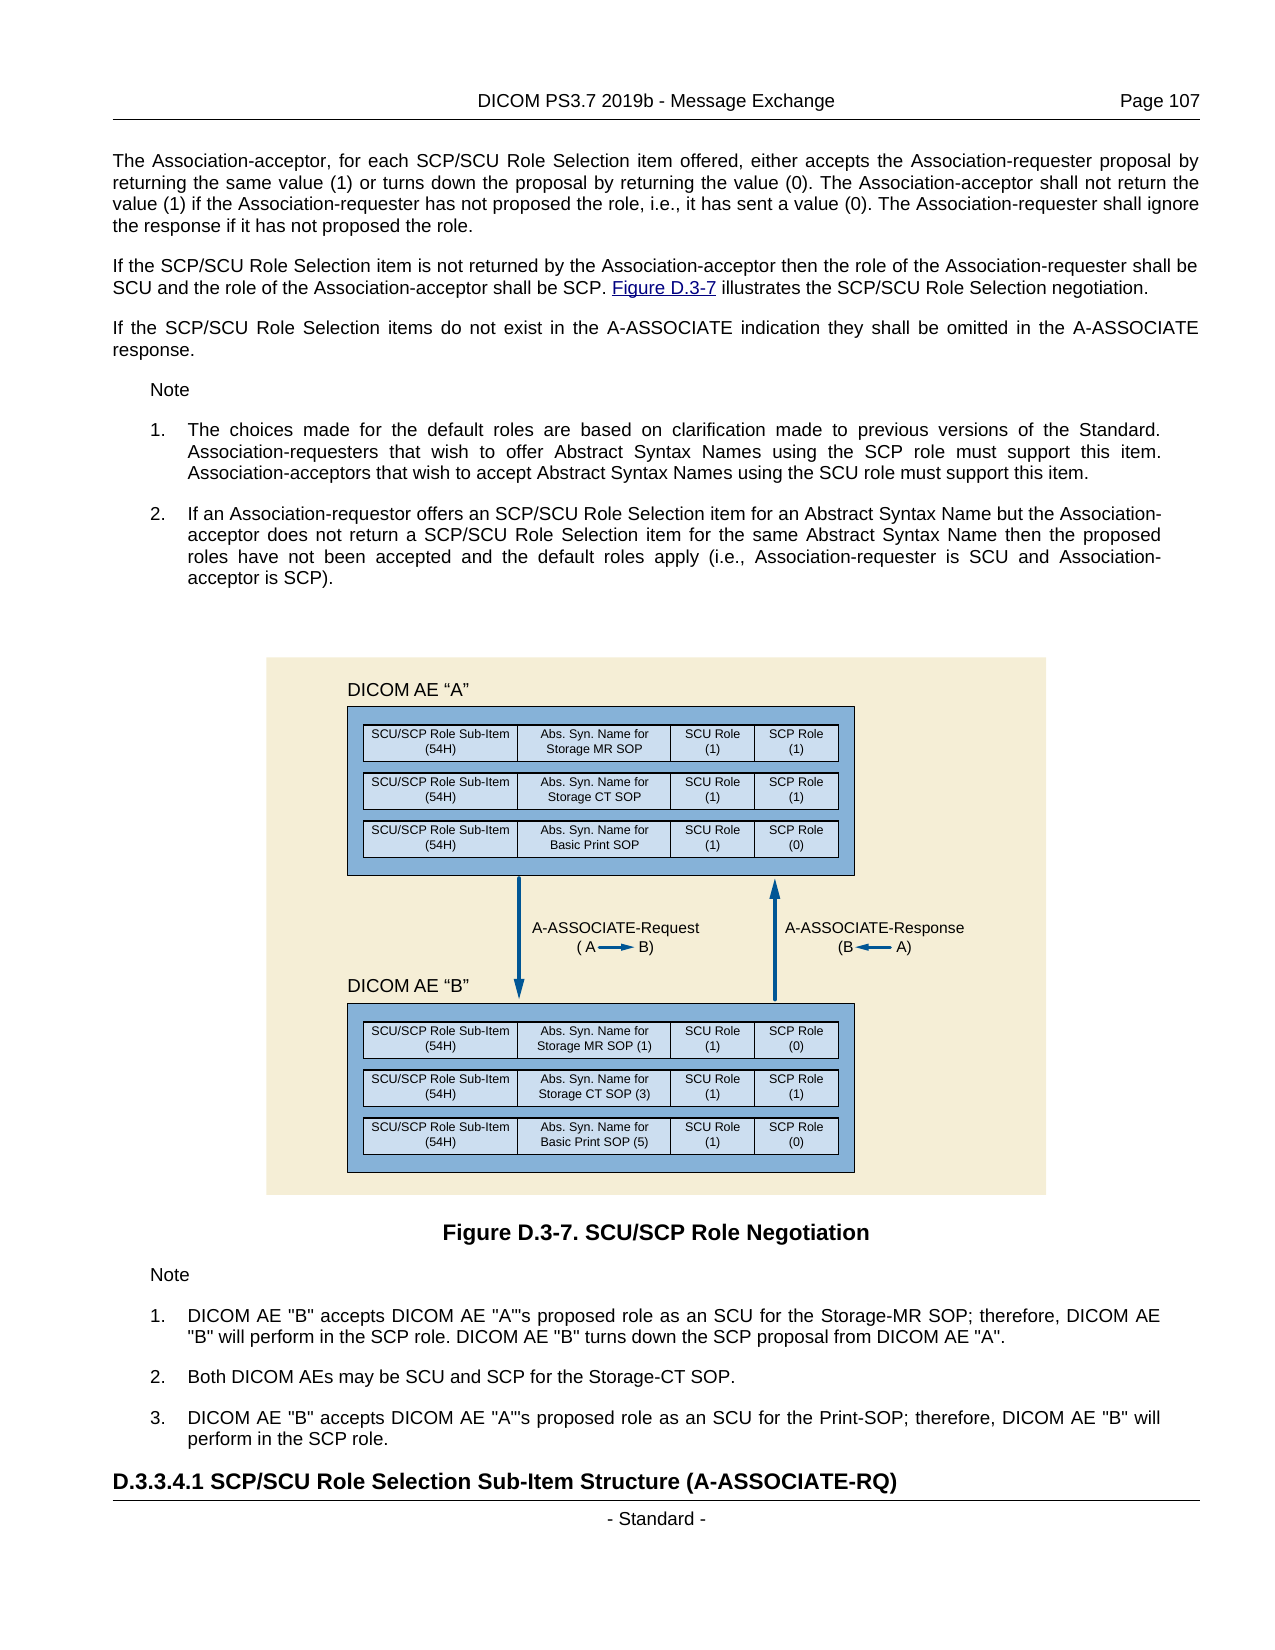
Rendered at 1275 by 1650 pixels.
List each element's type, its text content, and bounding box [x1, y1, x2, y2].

text Figure D.3-7. SCU/SCP Role Negotiation [112, 1219, 1200, 1245]
text 2. Both DICOM AEs may be SCU and SCP for the Storage-CT SOP. [150, 1366, 1162, 1388]
text 3. DICOM AE "B" accepts DICOM AE "A"'s proposed role as an SCU for the Print-SOP; therefore, DICOM AE "B" will perform in the SCP role. [150, 1407, 1162, 1450]
text 1. DICOM AE "B" accepts DICOM AE "A"'s proposed role as an SCU for the Storage-MR SOP; therefore, DICOM AE "B" will perform in the SCP role. DICOM AE "B" turns down the SCP proposal from DICOM AE "A". [150, 1304, 1162, 1348]
text If the SCP/SCU Role Selection item is not returned by the Association-acceptor then the role of the Association-requester shall be SCU and the role of the Association-acceptor shall be SCP. Figure D.3-7 illustrates the SCP/SCU Role Selection negotiation. [112, 255, 1200, 298]
text 1. The choices made for the default roles are based on clarification made to previous versions of the Standard. Association-requesters that wish to offer Abstract Syntax Names using the SCP role must support this item. Association-acceptors that wish to accept Abstract Syntax Names using the SCU role must support this item. [150, 419, 1162, 484]
text If the SCP/SCU Role Selection items do not exist in the A-ASSOCIATE indication they shall be omitted in the A-ASSOCIATE response. [112, 317, 1200, 360]
text Note [150, 1264, 1162, 1286]
text Note [150, 379, 1162, 400]
text D.3.3.4.1 SCP/SCU Role Selection Sub-Item Structure (A-ASSOCIATE-RQ) [112, 1468, 1200, 1494]
text 2. If an Association-requestor offers an SCP/SCU Role Selection item for an Abstract Syntax Name but the Association-acceptor does not return a SCP/SCU Role Selection item for the same Abstract Syntax Name then the proposed roles have not been accepted and the default roles apply (i.e., Association-requester is SCU and Association-acceptor is SCP). [150, 502, 1162, 589]
text The Association-acceptor, for each SCP/SCU Role Selection item offered, either accepts the Association-requester proposal by returning the same value (1) or turns down the proposal by returning the value (0). The Association-acceptor shall not return the value (1) if the Association-requester has not proposed the role, i.e., it has sent a value (0). The Association-requester shall ignore the response if it has not proposed the role. [112, 150, 1200, 236]
